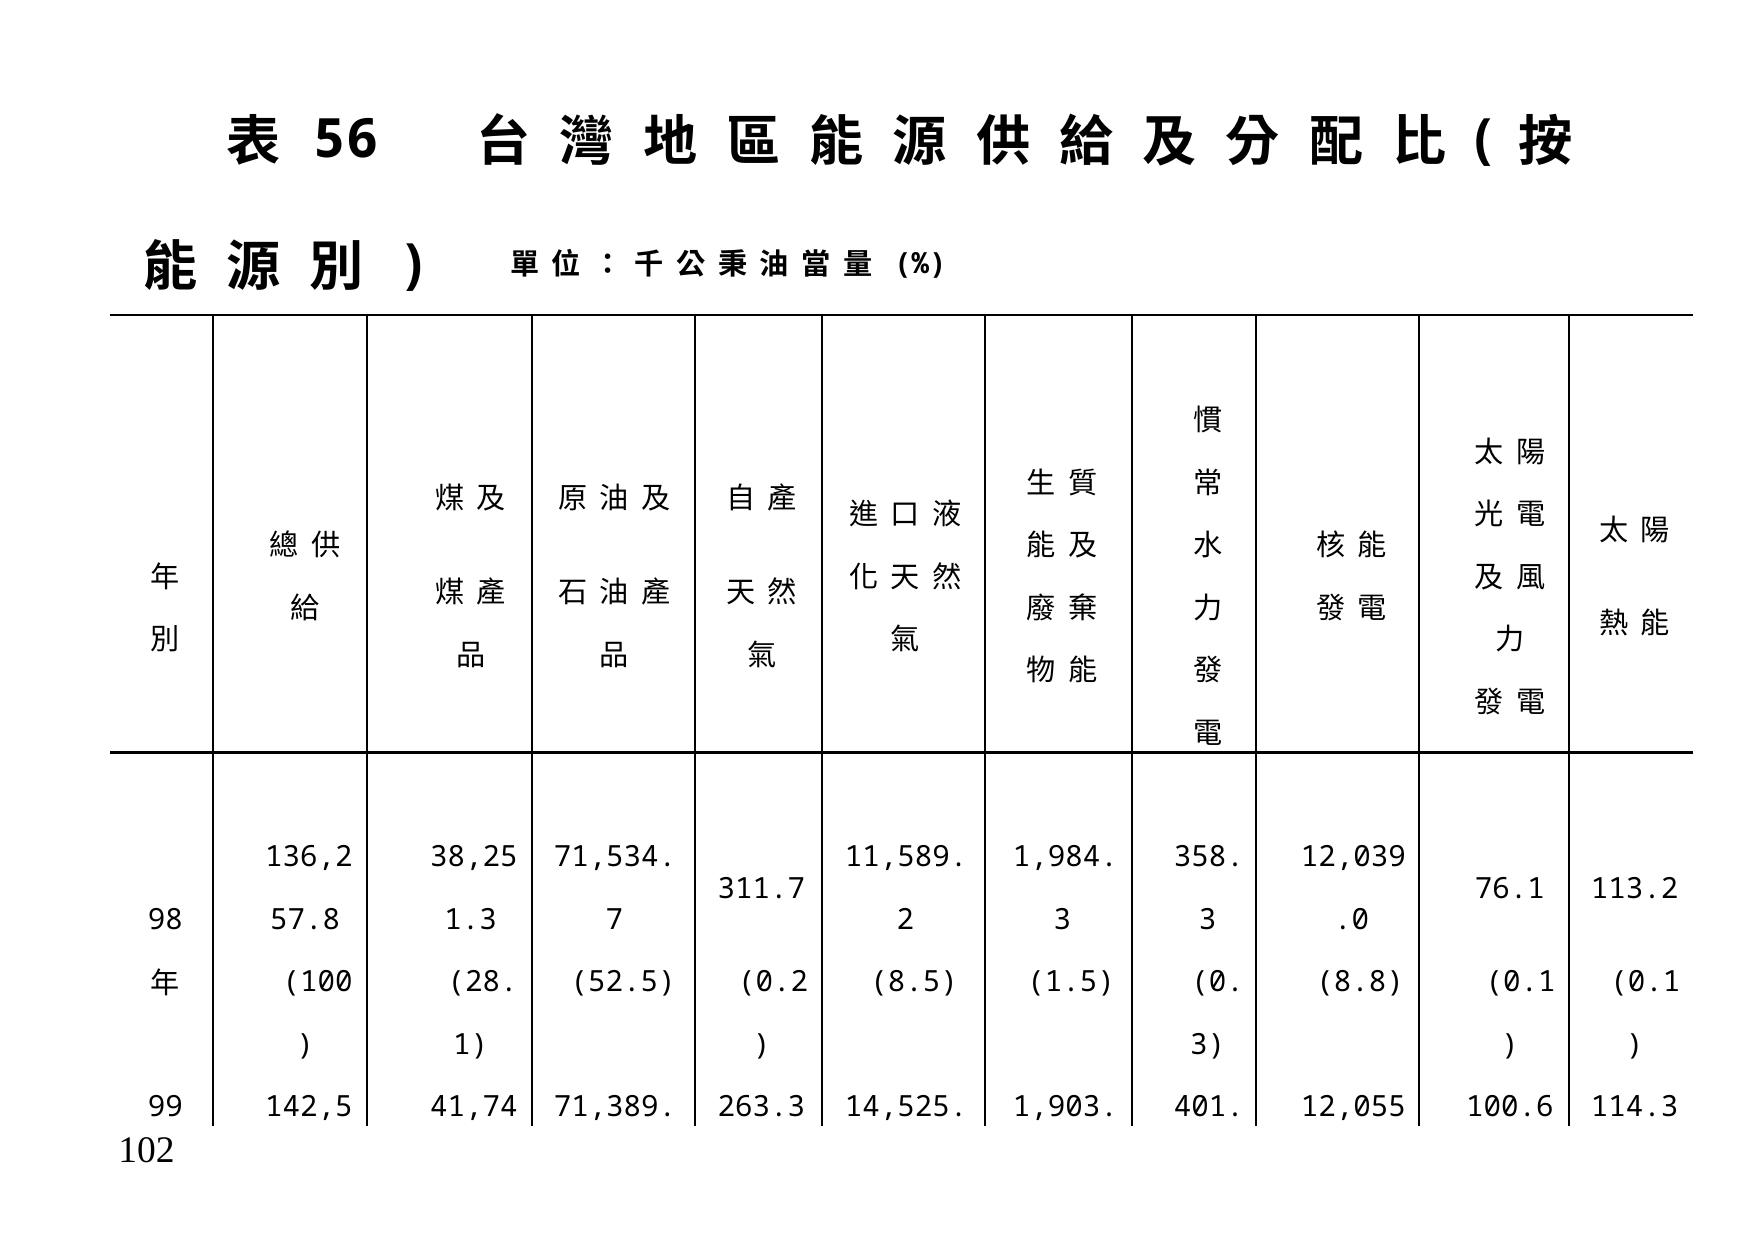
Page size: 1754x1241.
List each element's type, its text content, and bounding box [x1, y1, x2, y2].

table_cell 358.3 [1133, 754, 1255, 939]
table_cell 311.7 [696, 754, 821, 939]
table_cell 76.1 [1420, 754, 1568, 939]
table_cell 41,74 [368, 1064, 531, 1126]
table_header 生質能及廢棄物能 [986, 316, 1131, 751]
table_cell 401. [1133, 1064, 1255, 1126]
table_cell (0.1) [1570, 939, 1693, 1064]
table_cell (52.5) [533, 939, 694, 1064]
table_cell (8.5) [823, 939, 984, 1064]
table_header 原油及 石油產品 [533, 316, 694, 751]
table_cell 14,525. [823, 1064, 984, 1126]
table_header 總供給 [214, 316, 366, 751]
table_cell (0.3) [1133, 939, 1255, 1064]
table_cell 11,589.2 [823, 754, 984, 939]
table_cell (28.1) [368, 939, 531, 1064]
table_cell 114.3 [1570, 1064, 1693, 1126]
table_cell 71,534.7 [533, 754, 694, 939]
table_cell (0.2) [696, 939, 821, 1064]
table_cell (100) [214, 939, 366, 1064]
table_header 慣常水力發電 [1133, 316, 1255, 751]
table_header 煤及 煤產品 [368, 316, 531, 751]
table_cell 113.2 [1570, 754, 1693, 939]
table_cell 38,251.3 [368, 754, 531, 939]
table_cell 12,055 [1257, 1064, 1418, 1126]
table_cell (0.1) [1420, 939, 1568, 1064]
table_header 自產 天然氣 [696, 316, 821, 751]
table_cell 12,039.0 [1257, 754, 1418, 939]
table_cell 142,5 [214, 1064, 366, 1126]
table_header 年別 [110, 316, 212, 751]
table_cell 1,903. [986, 1064, 1131, 1126]
table_header 進口液化天然氣 [823, 316, 984, 751]
table_cell 1,984.3 [986, 754, 1131, 939]
table_cell 98年 [110, 754, 212, 1064]
table_cell (8.8) [1257, 939, 1418, 1064]
table_cell 136,257.8 [214, 754, 366, 939]
table_header 太陽光電及風力 發電 [1420, 316, 1568, 751]
table_cell 263.3 [696, 1064, 821, 1126]
table_cell 71,389. [533, 1064, 694, 1126]
table_cell (1.5) [986, 939, 1131, 1064]
table_cell 100.6 [1420, 1064, 1568, 1126]
table_cell 99 [110, 1064, 212, 1126]
table_header 太陽 熱能 [1570, 316, 1693, 751]
table_header 核能發電 [1257, 316, 1418, 751]
subtitle 表56 台灣地區能源供給及分配比(按能源別) 單位：千公秉油當量(%) [128, 64, 1628, 314]
